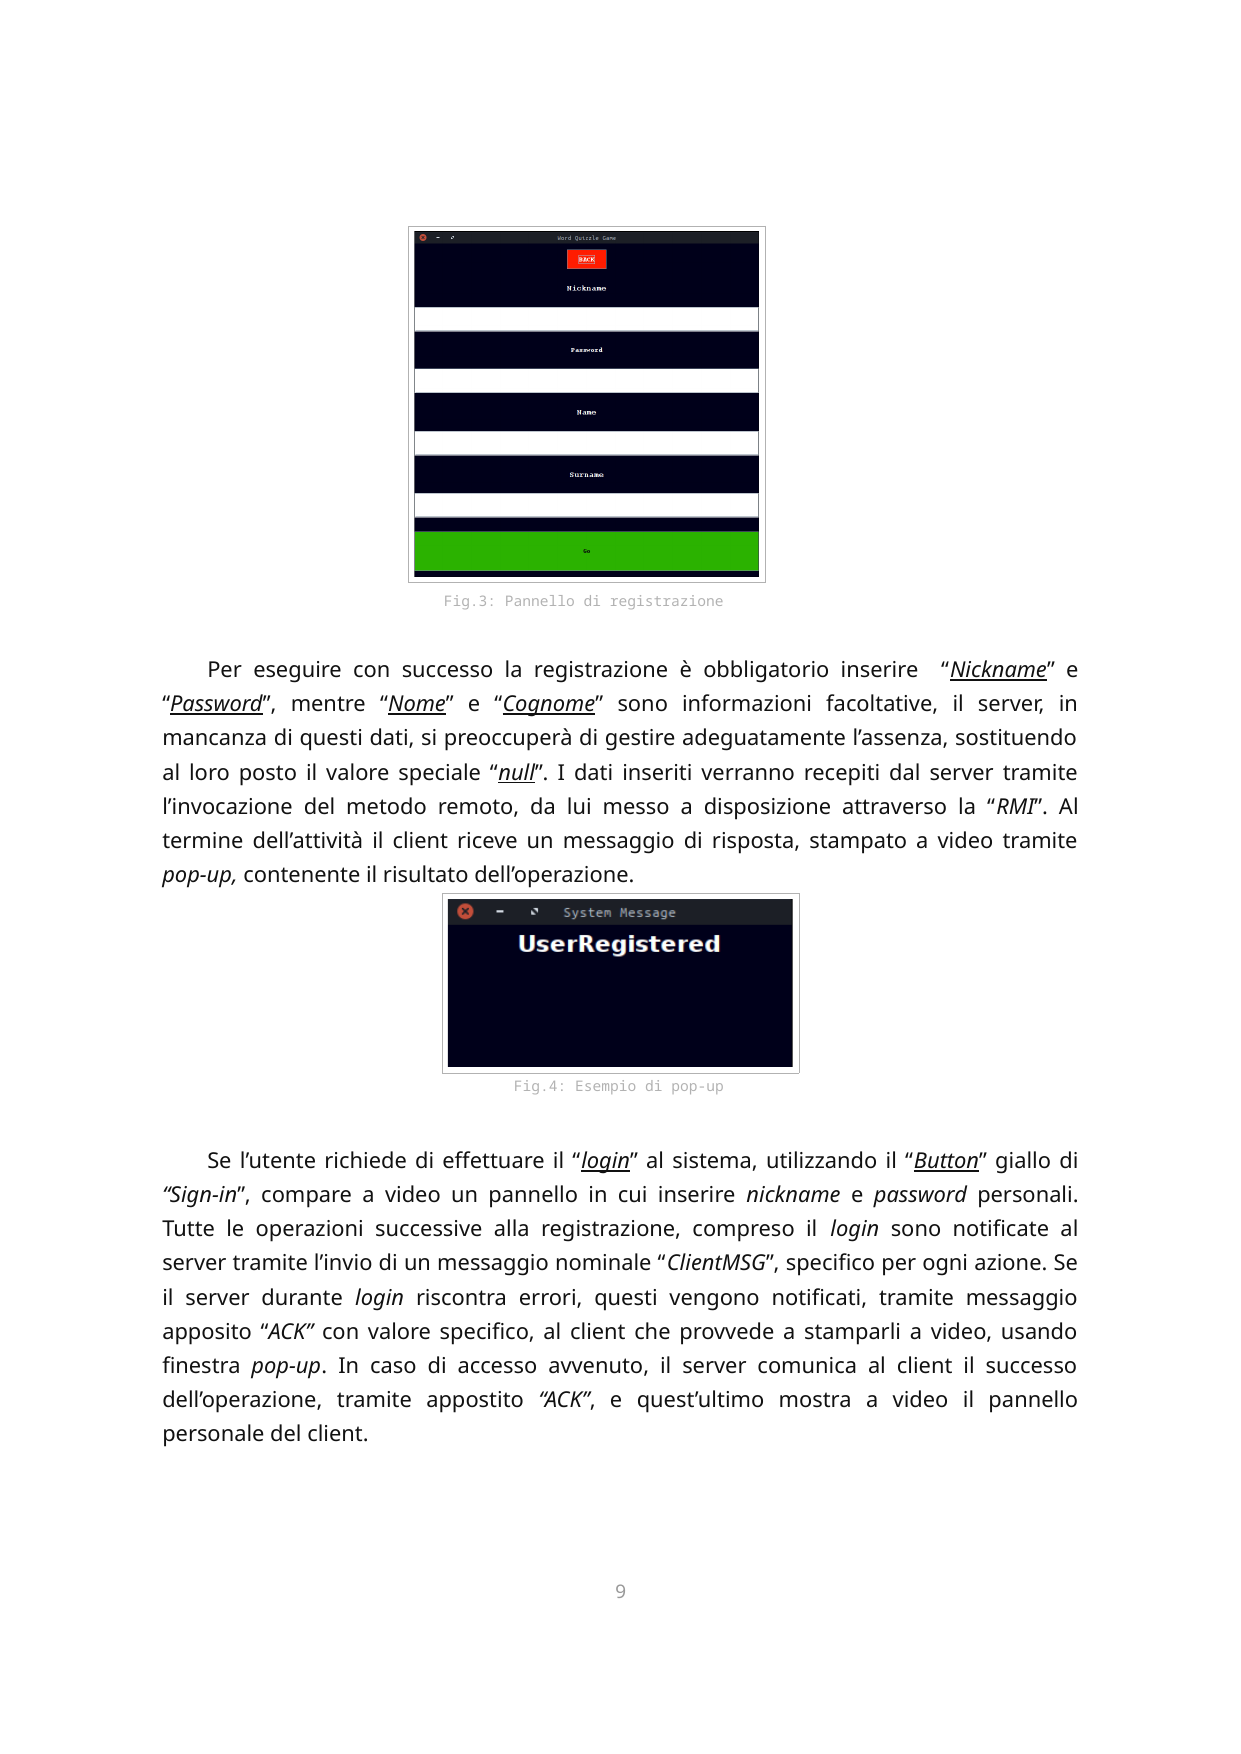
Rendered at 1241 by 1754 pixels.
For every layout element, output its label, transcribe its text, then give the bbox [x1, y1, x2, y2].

picture [447, 899, 793, 1067]
text Per eseguire con successo la registrazione è obbligatorio inserire “Nickname” e “Password”, mentre “Nome” e “Cognome” sono informazioni facoltative, il server, in mancanza di questi dati, si preoccuperà di gestire adeguatamente l’assenza, sostituendo al loro posto il valore speciale “null”. I dati inseriti verranno recepiti dal server tramite l’invocazione del metodo remoto, da lui messo a disposizione attraverso la “RMI”. Al termine dell’attività il client riceve un messaggio di risposta, stampato a video tramite pop-up, contenente il risultato dell’operazione. [162, 654, 1078, 889]
text Se l’utente richiede di effettuare il “login” al sistema, utilizzando il “Button” giallo di “Sign-in”, compare a video un pannello in cui inserire nickname e password personali. Tutte le operazioni successive alla registrazione, compreso il login sono notificate al server tramite l’invio di un messaggio nominale “ClientMSG”, specifico per ogni azione. Se il server durante login riscontra errori, questi vengono notificati, tramite messaggio apposito “ACK” con valore specifico, al client che provvede a stamparli a video, usando finestra pop-up. In caso di accesso avvenuto, il server comunica al client il successo dell’operazione, tramite appostito “ACK”, e quest’ultimo mostra a video il pannello personale del client. [162, 1145, 1078, 1448]
picture [414, 231, 759, 577]
